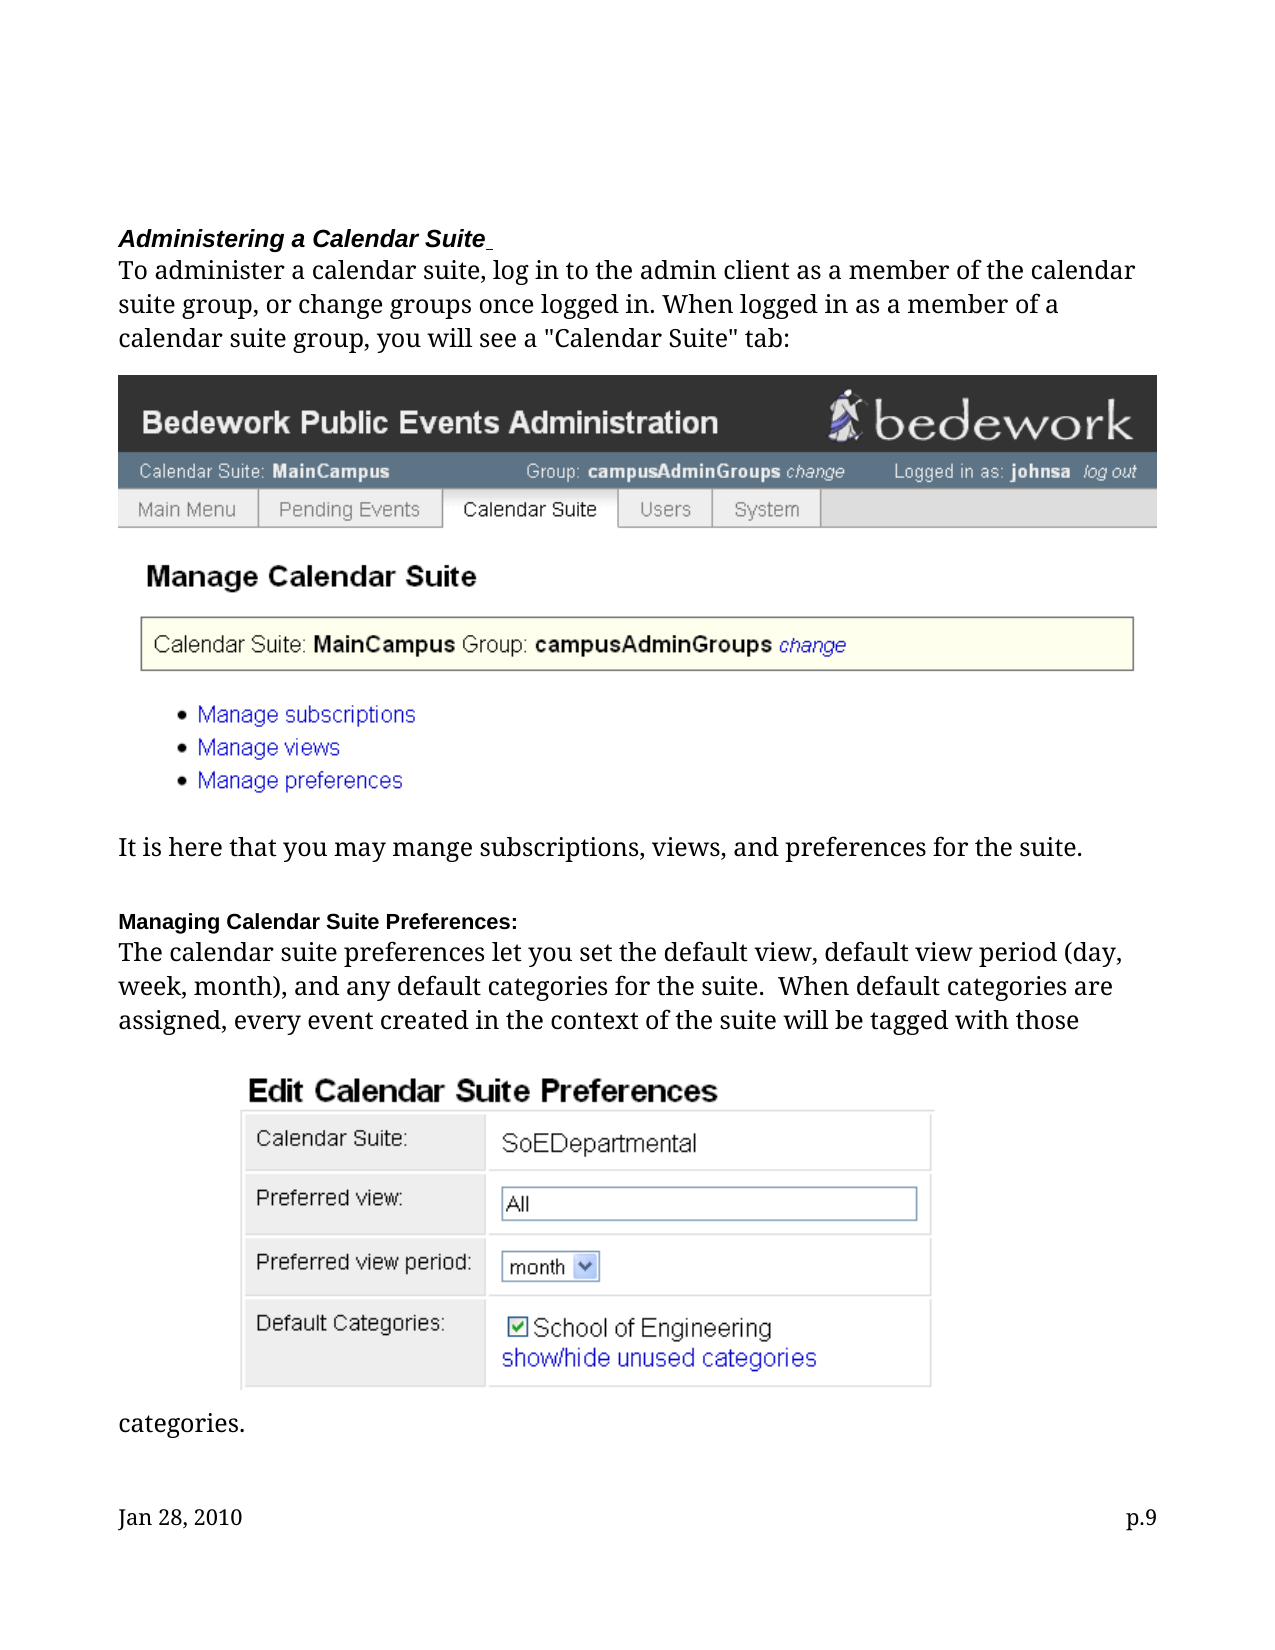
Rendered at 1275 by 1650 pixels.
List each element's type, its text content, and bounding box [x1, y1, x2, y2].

picture [236, 1060, 938, 1406]
subtitle Managing Calendar Suite Preferences: [118, 910, 1157, 934]
text It is here that you may mange subscriptions, views, and preferences for the suite. [118, 830, 1157, 863]
text To administer a calendar suite, log in to the admin client as a member of the calendar suite group, or change groups once logged in. When logged in as a member of a calendar suite group, you will see a "Calendar Suite" tab: [118, 252, 1157, 354]
picture [118, 375, 1157, 830]
subtitle Administering a Calendar Suite [118, 224, 1157, 252]
text The calendar suite preferences let you set the default view, default view period (day, week, month), and any default categories for the suite. When default categories are assigned, every event created in the context of the suite will be tagged with those categories. [118, 934, 1157, 1440]
